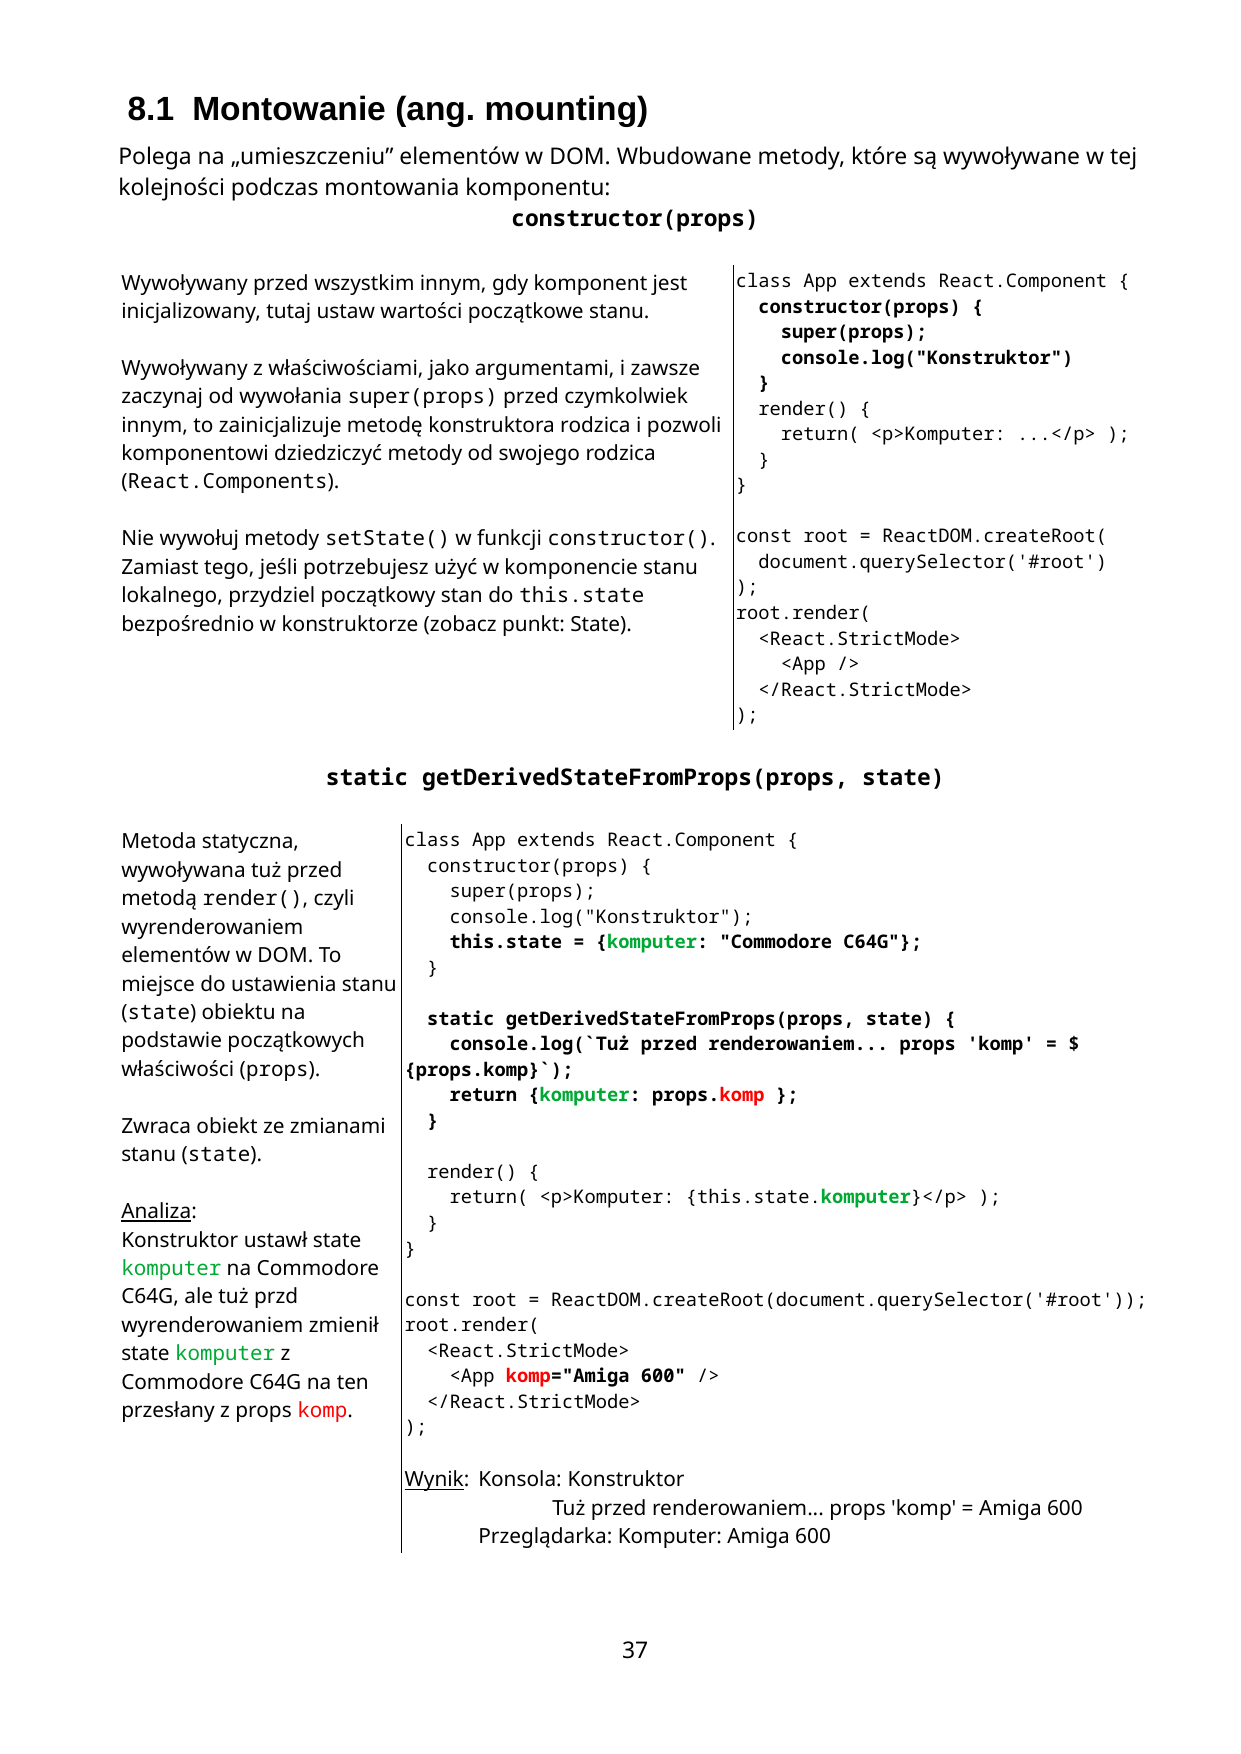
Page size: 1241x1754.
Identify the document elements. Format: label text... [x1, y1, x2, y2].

table_header Metoda statyczna, wywoływana tuż przed metodą render(), czyli wyrenderowaniem elementów w DOM. To miejsce do ustawienia stanu (state) obiektu na podstawie początkowych właściwości (props). Zwraca obiekt ze zmianami stanu (state). Analiza: Konstruktor ustawł state komputer na Commodore C64G, ale tuż przd wyrenderowaniem zmienił state komputer z Commodore C64G na ten przesłany z props komp. [118, 824, 401, 1553]
subtitle Montowanie (ang. mounting) [118, 88, 1152, 127]
table_header Wywoływany przed wszystkim innym, gdy komponent jest inicjalizowany, tutaj ustaw wartości początkowe stanu. Wywoływany z właściwościami, jako argumentami, i zawsze zaczynaj od wywołania super(props) przed czymkolwiek innym, to zainicjalizuje metodę konstruktora rodzica i pozwoli komponentowi dziedziczyć metody od swojego rodzica (React.Components). Nie wywołuj metody setState() w funkcji constructor(). Zamiast tego, jeśli potrzebujesz użyć w komponencie stanu lokalnego, przydziel początkowy stan do this.state bezpośrednio w konstruktorze (zobacz punkt: State). [118, 265, 733, 730]
text static getDerivedStateFromProps(props, state) [118, 761, 1152, 792]
table_header class App extends React.Component { constructor(props) { super(props); console.log("Konstruktor") } render() { return( <p>Komputer: ...</p> ); } } const root = ReactDOM.createRoot( document.querySelector('#root') ); root.render( <React.StrictMode> <App /> </React.StrictMode> ); [734, 265, 1152, 730]
table_header class App extends React.Component { constructor(props) { super(props); console.log("Konstruktor"); this.state = {komputer: "Commodore C64G"}; } static getDerivedStateFromProps(props, state) { console.log(`Tuż przed renderowaniem... props 'komp' = ${props.komp}`); return {komputer: props.komp }; } render() { return( <p>Komputer: {this.state.komputer}</p> ); } } const root = ReactDOM.createRoot(document.querySelector('#root')); root.render( <React.StrictMode> <App komp="Amiga 600" /> </React.StrictMode> ); Wynik: Konsola: Konstruktor Tuż przed renderowaniem... props 'komp' = Amiga 600 Przeglądarka: Komputer: Amiga 600 [402, 824, 1152, 1553]
text Polega na „umieszczeniu” elementów w DOM. Wbudowane metody, które są wywoływane w tej kolejności podczas montowania komponentu: [118, 140, 1152, 202]
text constructor(props) [118, 202, 1152, 233]
